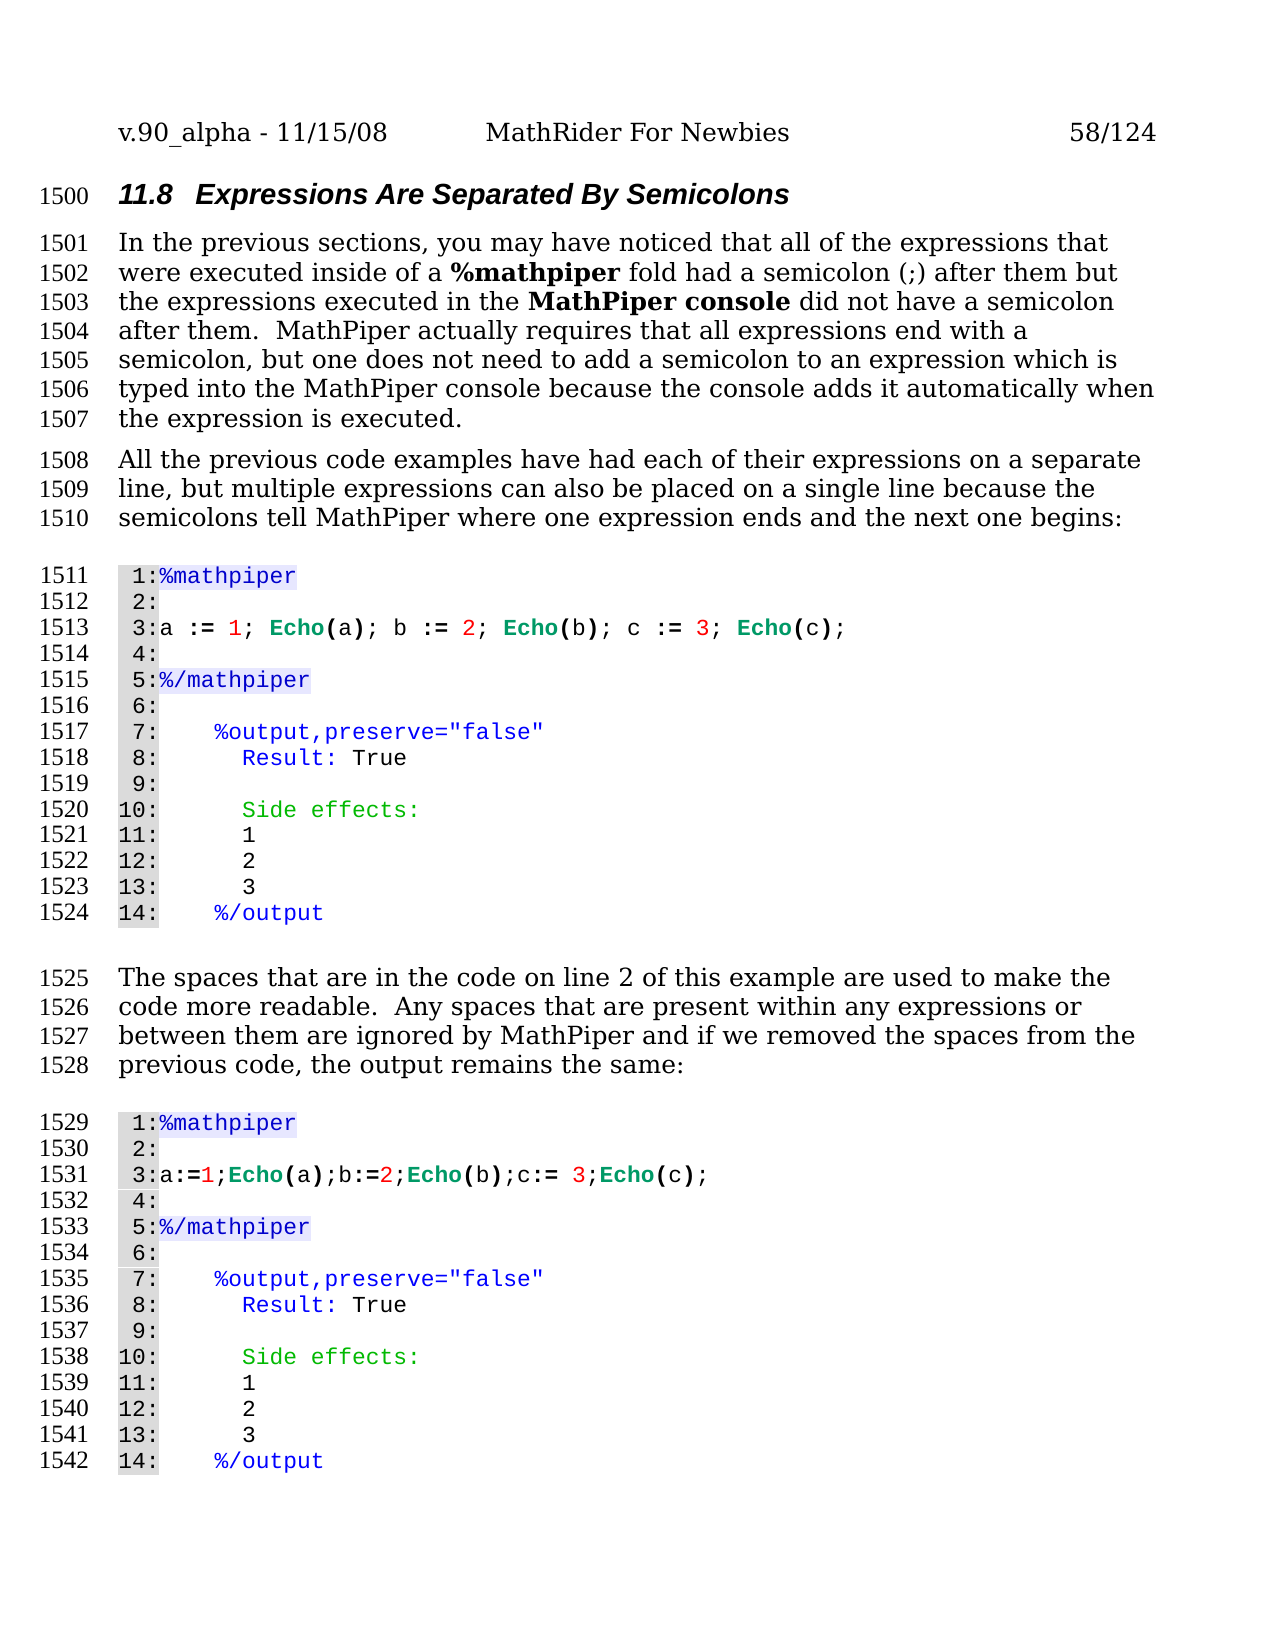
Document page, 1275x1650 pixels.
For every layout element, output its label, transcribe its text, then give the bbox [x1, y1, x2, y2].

text 6: [118, 694, 1157, 720]
text 13: 3 [118, 876, 1157, 902]
text 3:a:=1;Echo(a);b:=2;Echo(b);c:= 3;Echo(c); [118, 1164, 1157, 1189]
text 12: 2 [118, 850, 1157, 876]
text 5:%/mathpiper [118, 1216, 1157, 1241]
text 11: 1 [118, 824, 1157, 850]
text All the previous code examples have had each of their expressions on a separate line, but multiple expressions can also be placed on a single line because the semicolons tell MathPiper where one expression ends and the next one begins: [118, 445, 1157, 532]
text 7: %output,preserve="false" [118, 1267, 1157, 1293]
text The spaces that are in the code on line 2 of this example are used to make the code more readable. Any spaces that are present within any expressions or between them are ignored by MathPiper and if we removed the spaces from the previous code, the output remains the same: [118, 963, 1157, 1080]
text 14: %/output [118, 1449, 1157, 1475]
text 1:%mathpiper [118, 1112, 1157, 1138]
text 3:a := 1; Echo(a); b := 2; Echo(b); c := 3; Echo(c); [118, 616, 1157, 642]
text 6: [118, 1241, 1157, 1267]
text In the previous sections, you may have noticed that all of the expressions that were executed inside of a %mathpiper fold had a semicolon (;) after them but the expressions executed in the MathPiper console did not have a semicolon after them. MathPiper actually requires that all expressions end with a semicolon, but one does not need to add a semicolon to an expression which is typed into the MathPiper console because the console adds it automatically when the expression is executed. [118, 228, 1157, 433]
text 5:%/mathpiper [118, 668, 1157, 694]
text 7: %output,preserve="false" [118, 720, 1157, 746]
text 4: [118, 642, 1157, 668]
text 14: %/output [118, 902, 1157, 928]
text 13: 3 [118, 1423, 1157, 1449]
text 10: Side effects: [118, 798, 1157, 824]
subtitle Expressions Are Separated By Semicolons [118, 177, 1157, 210]
text 2: [118, 590, 1157, 616]
text 8: Result: True [118, 746, 1157, 772]
text 8: Result: True [118, 1293, 1157, 1319]
text 9: [118, 772, 1157, 798]
text 1:%mathpiper [118, 564, 1157, 590]
text 12: 2 [118, 1397, 1157, 1423]
text 10: Side effects: [118, 1345, 1157, 1371]
text 9: [118, 1319, 1157, 1345]
text 11: 1 [118, 1371, 1157, 1397]
text 2: [118, 1138, 1157, 1164]
text 4: [118, 1189, 1157, 1216]
